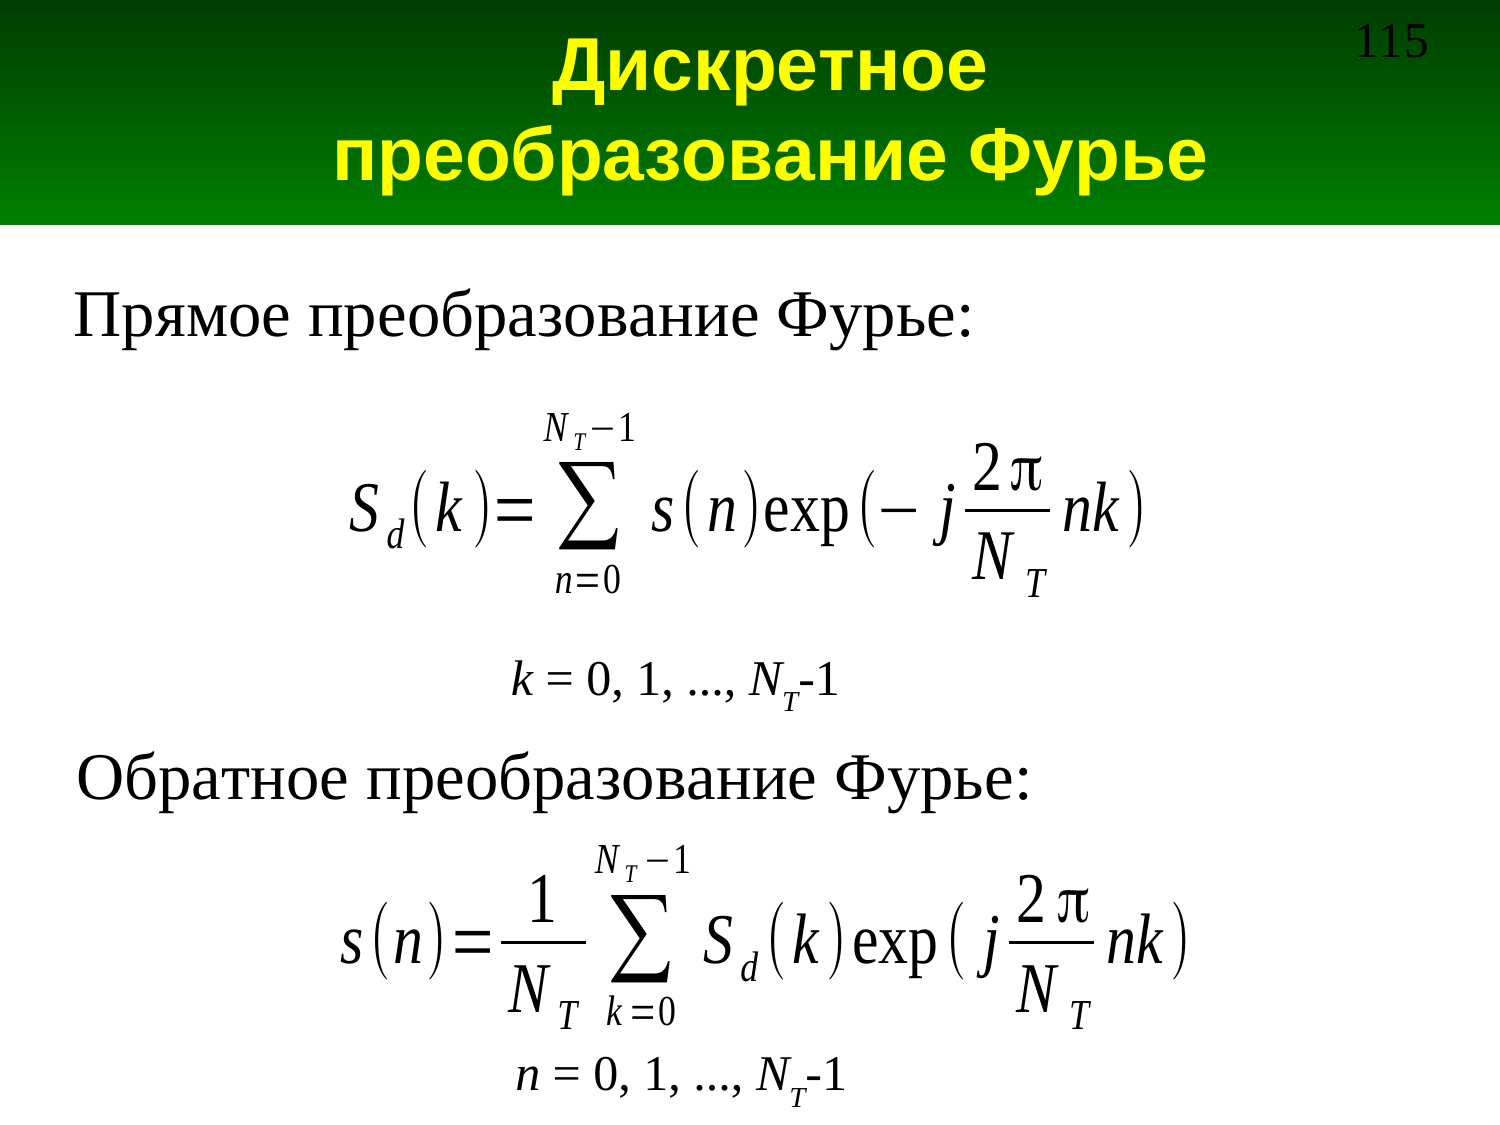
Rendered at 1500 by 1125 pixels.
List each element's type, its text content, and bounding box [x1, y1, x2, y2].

text_box Обратное преобразование Фурье: [61, 725, 1080, 854]
chart [330, 401, 1162, 607]
text_box k = 0, 1, ..., NT-1 [496, 637, 855, 725]
title Дискретное преобразование Фурье [100, 7, 1441, 204]
chart [322, 833, 1206, 1039]
text_box Прямое преобразование Фурье: [59, 262, 1073, 390]
text_box n = 0, 1, ..., NT-1 [500, 1033, 863, 1121]
